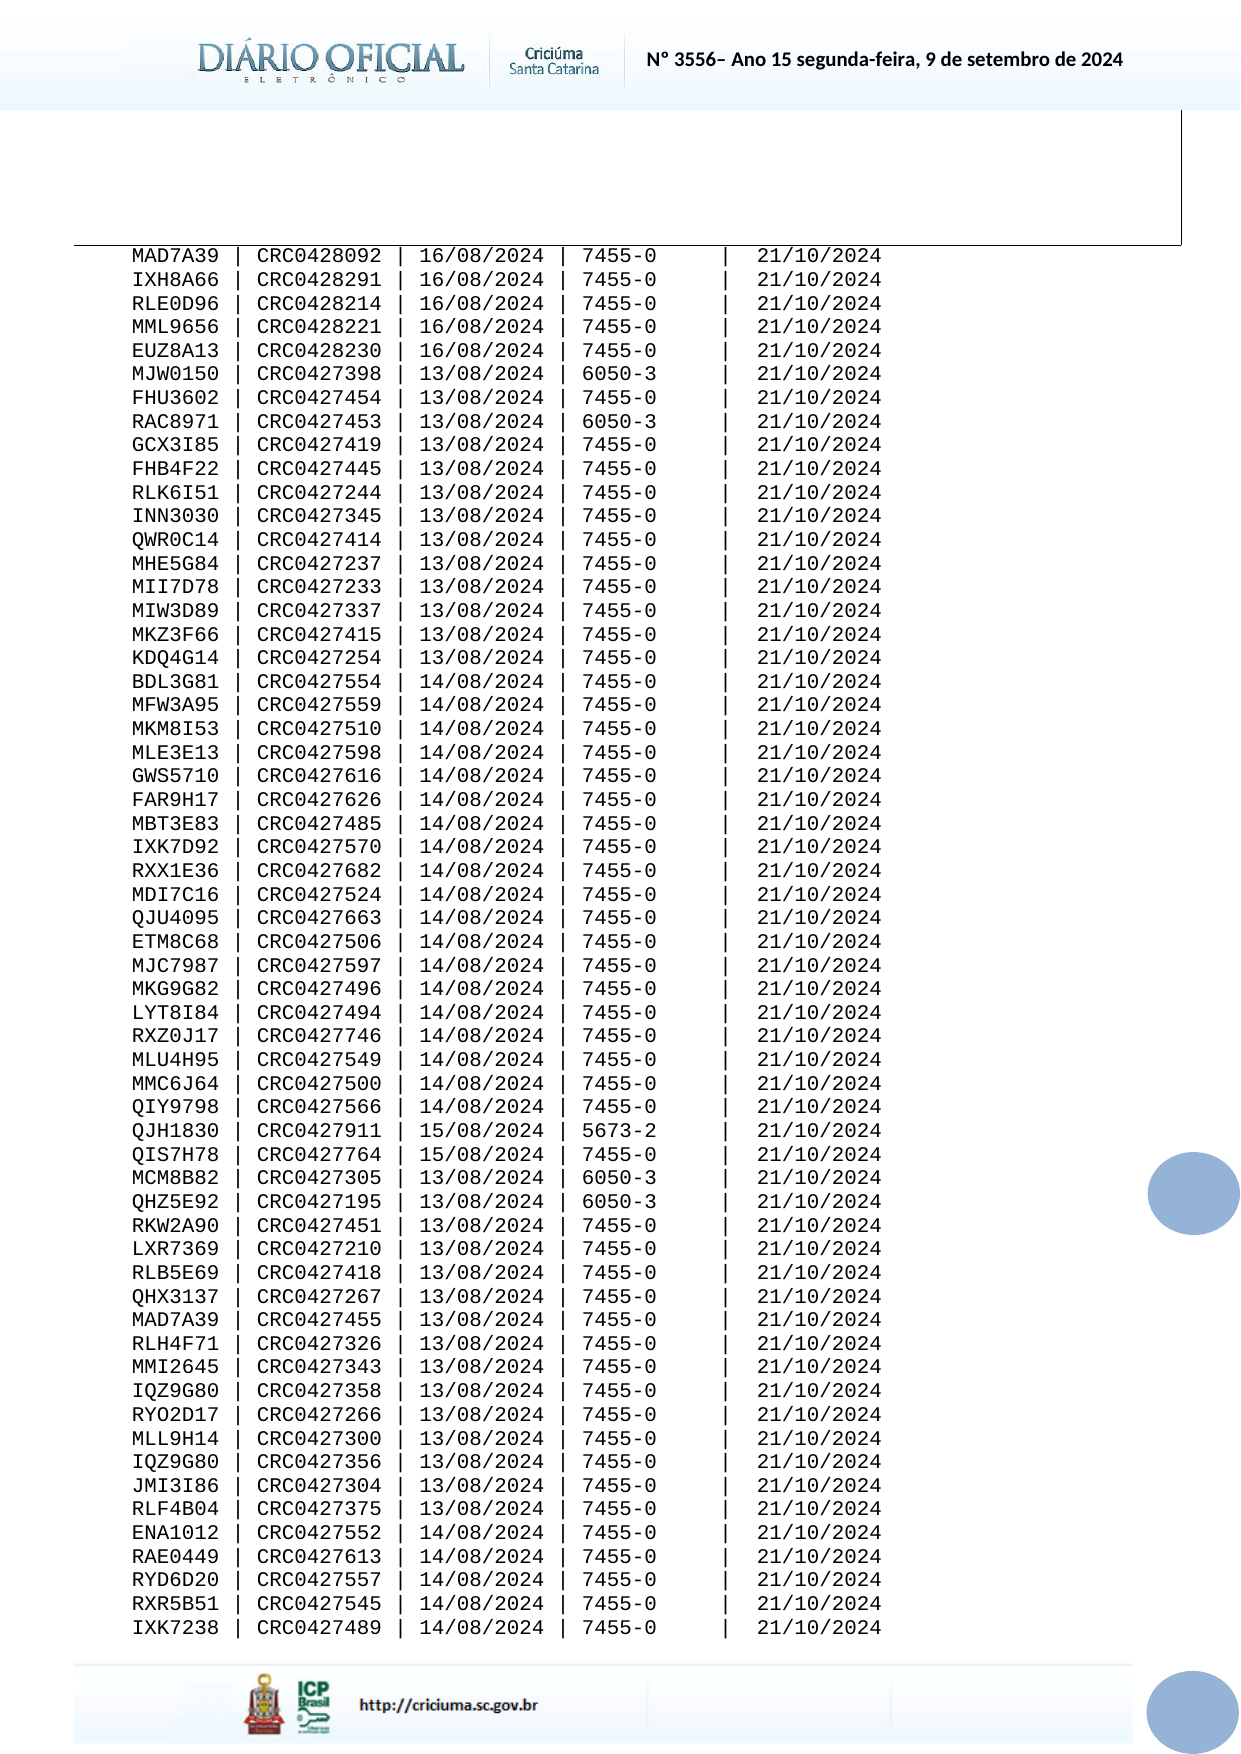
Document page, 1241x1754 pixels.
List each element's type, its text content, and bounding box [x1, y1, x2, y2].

text MLE3E13 | CRC0427598 | 14/08/2024 | 7455-0 | 21/10/2024 [44, 742, 1181, 765]
text IXK7238 | CRC0427489 | 14/08/2024 | 7455-0 | 21/10/2024 [44, 1617, 1181, 1640]
text MLL9H14 | CRC0427300 | 13/08/2024 | 7455-0 | 21/10/2024 [44, 1427, 1181, 1451]
text MMC6J64 | CRC0427500 | 14/08/2024 | 7455-0 | 21/10/2024 [44, 1073, 1181, 1096]
text QHZ5E92 | CRC0427195 | 13/08/2024 | 6050-3 | 21/10/2024 [44, 1191, 1153, 1215]
text BDL3G81 | CRC0427554 | 14/08/2024 | 7455-0 | 21/10/2024 [44, 671, 1181, 694]
text FHB4F22 | CRC0427445 | 13/08/2024 | 7455-0 | 21/10/2024 [44, 458, 1181, 482]
text QIY9798 | CRC0427566 | 14/08/2024 | 7455-0 | 21/10/2024 [44, 1096, 1181, 1120]
text IQZ9G80 | CRC0427356 | 13/08/2024 | 7455-0 | 21/10/2024 [44, 1451, 1181, 1475]
text MMI2645 | CRC0427343 | 13/08/2024 | 7455-0 | 21/10/2024 [44, 1357, 1181, 1380]
text QWR0C14 | CRC0427414 | 13/08/2024 | 7455-0 | 21/10/2024 [44, 529, 1181, 553]
text LXR7369 | CRC0427210 | 13/08/2024 | 7455-0 | 21/10/2024 [44, 1238, 1181, 1262]
text RKW2A90 | CRC0427451 | 13/08/2024 | 7455-0 | 21/10/2024 [44, 1215, 1181, 1238]
text RAE0449 | CRC0427613 | 14/08/2024 | 7455-0 | 21/10/2024 [44, 1546, 1181, 1569]
text IXK7D92 | CRC0427570 | 14/08/2024 | 7455-0 | 21/10/2024 [44, 836, 1181, 860]
text KDQ4G14 | CRC0427254 | 13/08/2024 | 7455-0 | 21/10/2024 [44, 647, 1181, 671]
text MAD7A39 | CRC0427455 | 13/08/2024 | 7455-0 | 21/10/2024 [44, 1309, 1181, 1333]
text IQZ9G80 | CRC0427358 | 13/08/2024 | 7455-0 | 21/10/2024 [44, 1380, 1181, 1404]
text MML9656 | CRC0428221 | 16/08/2024 | 7455-0 | 21/10/2024 [44, 316, 1181, 340]
text MKM8I53 | CRC0427510 | 14/08/2024 | 7455-0 | 21/10/2024 [44, 718, 1181, 742]
text MLU4H95 | CRC0427549 | 14/08/2024 | 7455-0 | 21/10/2024 [44, 1049, 1181, 1073]
text MIW3D89 | CRC0427337 | 13/08/2024 | 7455-0 | 21/10/2024 [44, 600, 1181, 623]
text MJW0150 | CRC0427398 | 13/08/2024 | 6050-3 | 21/10/2024 [44, 363, 1181, 387]
text GCX3I85 | CRC0427419 | 13/08/2024 | 7455-0 | 21/10/2024 [44, 434, 1181, 458]
text LYT8I84 | CRC0427494 | 14/08/2024 | 7455-0 | 21/10/2024 [44, 1002, 1181, 1026]
text RLB5E69 | CRC0427418 | 13/08/2024 | 7455-0 | 21/10/2024 [44, 1262, 1181, 1286]
text RXR5B51 | CRC0427545 | 14/08/2024 | 7455-0 | 21/10/2024 [44, 1593, 1181, 1617]
text INN3030 | CRC0427345 | 13/08/2024 | 7455-0 | 21/10/2024 [44, 505, 1181, 529]
text MBT3E83 | CRC0427485 | 14/08/2024 | 7455-0 | 21/10/2024 [44, 813, 1181, 836]
text MAD7A39 | CRC0428092 | 16/08/2024 | 7455-0 | 21/10/2024 [44, 245, 1181, 269]
text JMI3I86 | CRC0427304 | 13/08/2024 | 7455-0 | 21/10/2024 [44, 1475, 1181, 1498]
text RLK6I51 | CRC0427244 | 13/08/2024 | 7455-0 | 21/10/2024 [44, 482, 1181, 505]
text RXZ0J17 | CRC0427746 | 14/08/2024 | 7455-0 | 21/10/2024 [44, 1026, 1181, 1049]
text MHE5G84 | CRC0427237 | 13/08/2024 | 7455-0 | 21/10/2024 [44, 553, 1181, 576]
text MJC7987 | CRC0427597 | 14/08/2024 | 7455-0 | 21/10/2024 [44, 954, 1181, 978]
text QIS7H78 | CRC0427764 | 15/08/2024 | 7455-0 | 21/10/2024 [44, 1144, 1181, 1167]
text MKG9G82 | CRC0427496 | 14/08/2024 | 7455-0 | 21/10/2024 [44, 978, 1181, 1002]
text IXH8A66 | CRC0428291 | 16/08/2024 | 7455-0 | 21/10/2024 [44, 269, 1181, 292]
text QHX3137 | CRC0427267 | 13/08/2024 | 7455-0 | 21/10/2024 [44, 1286, 1181, 1309]
text ETM8C68 | CRC0427506 | 14/08/2024 | 7455-0 | 21/10/2024 [44, 931, 1181, 954]
text RAC8971 | CRC0427453 | 13/08/2024 | 6050-3 | 21/10/2024 [44, 411, 1181, 434]
text MFW3A95 | CRC0427559 | 14/08/2024 | 7455-0 | 21/10/2024 [44, 694, 1181, 718]
text RLH4F71 | CRC0427326 | 13/08/2024 | 7455-0 | 21/10/2024 [44, 1333, 1181, 1357]
text MCM8B82 | CRC0427305 | 13/08/2024 | 6050-3 | 21/10/2024 [44, 1167, 1157, 1191]
text MII7D78 | CRC0427233 | 13/08/2024 | 7455-0 | 21/10/2024 [44, 576, 1181, 600]
text FHU3602 | CRC0427454 | 13/08/2024 | 7455-0 | 21/10/2024 [44, 387, 1181, 411]
text EUZ8A13 | CRC0428230 | 16/08/2024 | 7455-0 | 21/10/2024 [44, 340, 1181, 363]
text ENA1012 | CRC0427552 | 14/08/2024 | 7455-0 | 21/10/2024 [44, 1522, 1181, 1546]
text GWS5710 | CRC0427616 | 14/08/2024 | 7455-0 | 21/10/2024 [44, 765, 1181, 789]
text QJU4095 | CRC0427663 | 14/08/2024 | 7455-0 | 21/10/2024 [44, 907, 1181, 931]
text QJH1830 | CRC0427911 | 15/08/2024 | 5673-2 | 21/10/2024 [44, 1120, 1181, 1144]
text RXX1E36 | CRC0427682 | 14/08/2024 | 7455-0 | 21/10/2024 [44, 860, 1181, 884]
text MKZ3F66 | CRC0427415 | 13/08/2024 | 7455-0 | 21/10/2024 [44, 623, 1181, 647]
text RYD6D20 | CRC0427557 | 14/08/2024 | 7455-0 | 21/10/2024 [44, 1569, 1181, 1593]
text RLF4B04 | CRC0427375 | 13/08/2024 | 7455-0 | 21/10/2024 [44, 1498, 1181, 1522]
text MDI7C16 | CRC0427524 | 14/08/2024 | 7455-0 | 21/10/2024 [44, 884, 1181, 907]
text RLE0D96 | CRC0428214 | 16/08/2024 | 7455-0 | 21/10/2024 [44, 292, 1181, 316]
text FAR9H17 | CRC0427626 | 14/08/2024 | 7455-0 | 21/10/2024 [44, 789, 1181, 813]
text RYO2D17 | CRC0427266 | 13/08/2024 | 7455-0 | 21/10/2024 [44, 1404, 1181, 1427]
